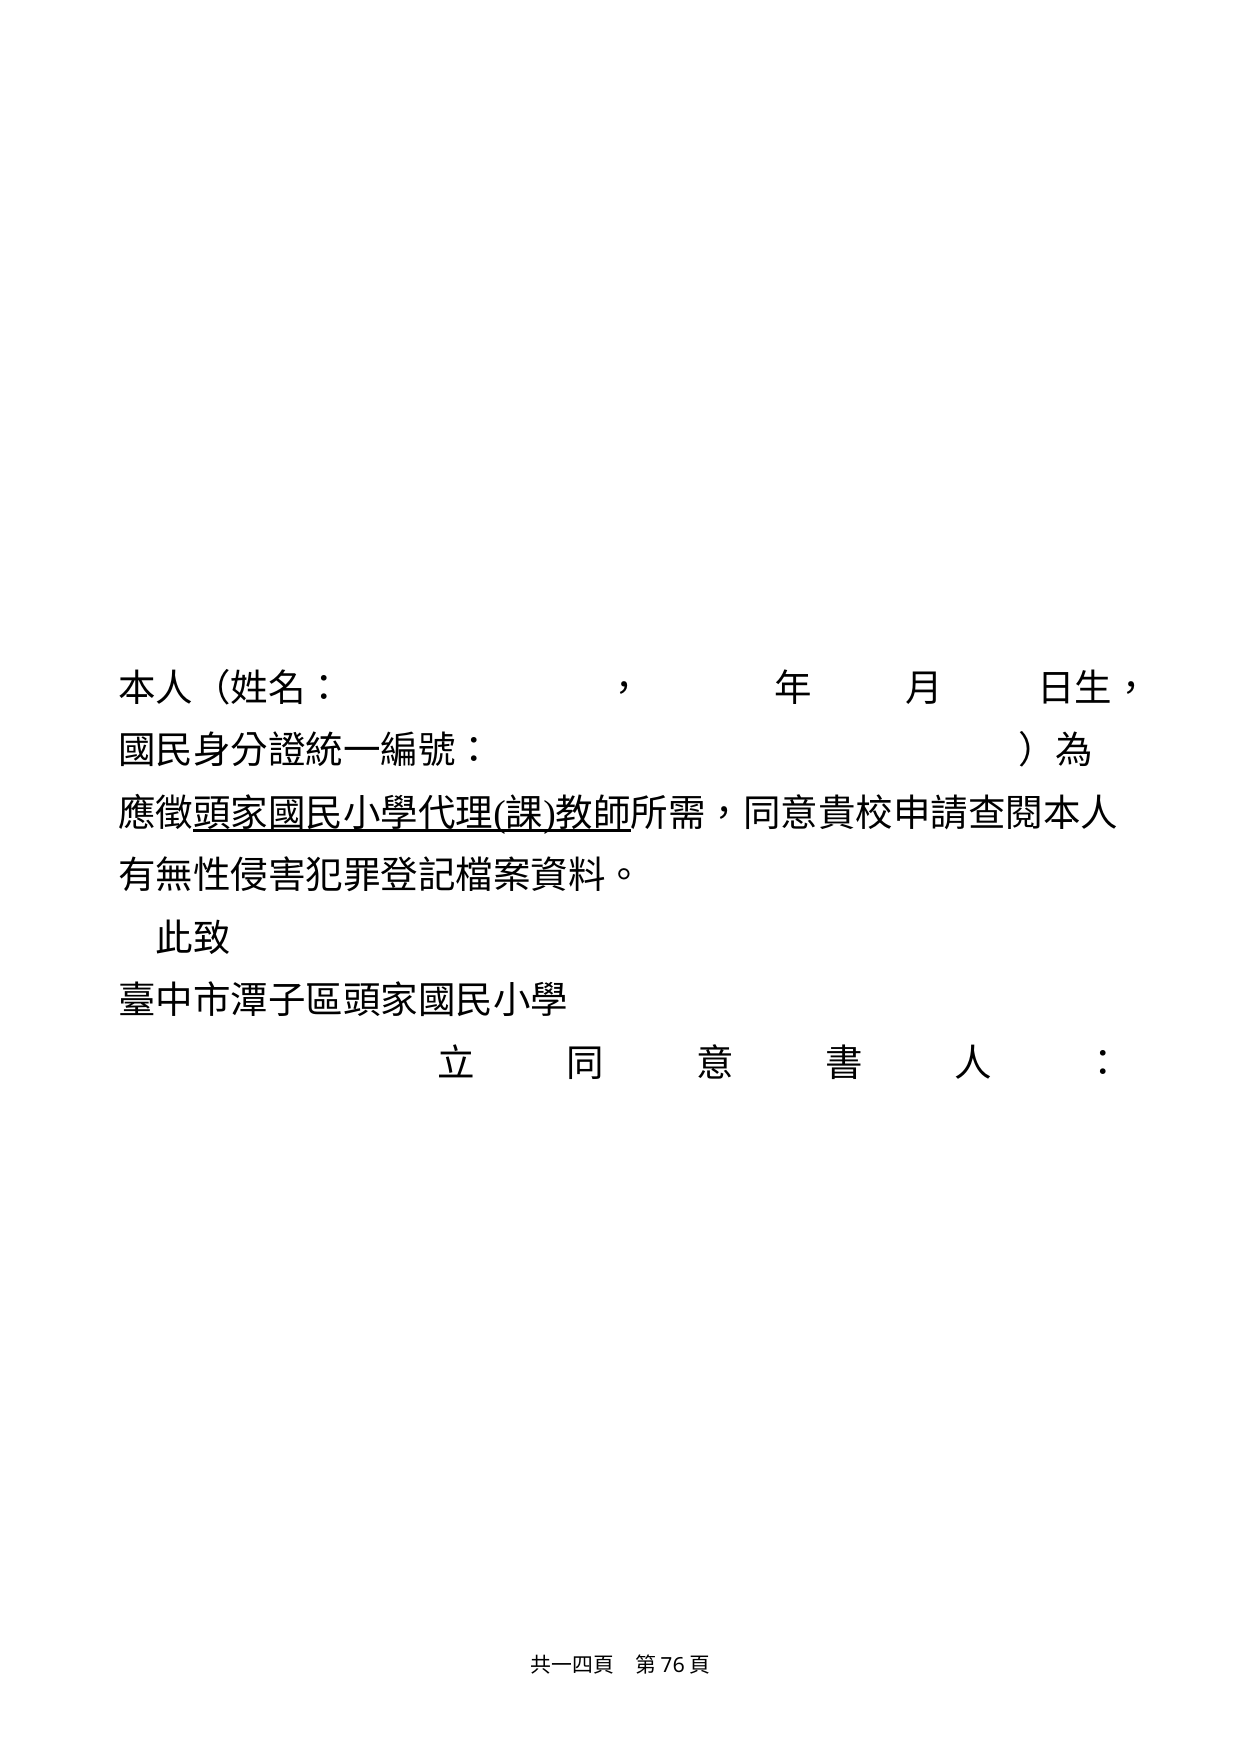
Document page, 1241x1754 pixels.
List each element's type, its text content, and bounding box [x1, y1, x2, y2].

text 此致 [118, 893, 1122, 956]
text 立同意書人： [118, 1018, 1122, 1081]
text 本人（姓名： ， 年 月 日生，國民身分證統一編號： ）為應徵頭家國民小學代理(課)教師所需，同意貴校申請查閱本人有無性侵害犯罪登記檔案資料。 [118, 643, 1122, 893]
text 臺中市潭子區頭家國民小學 [118, 956, 1122, 1018]
